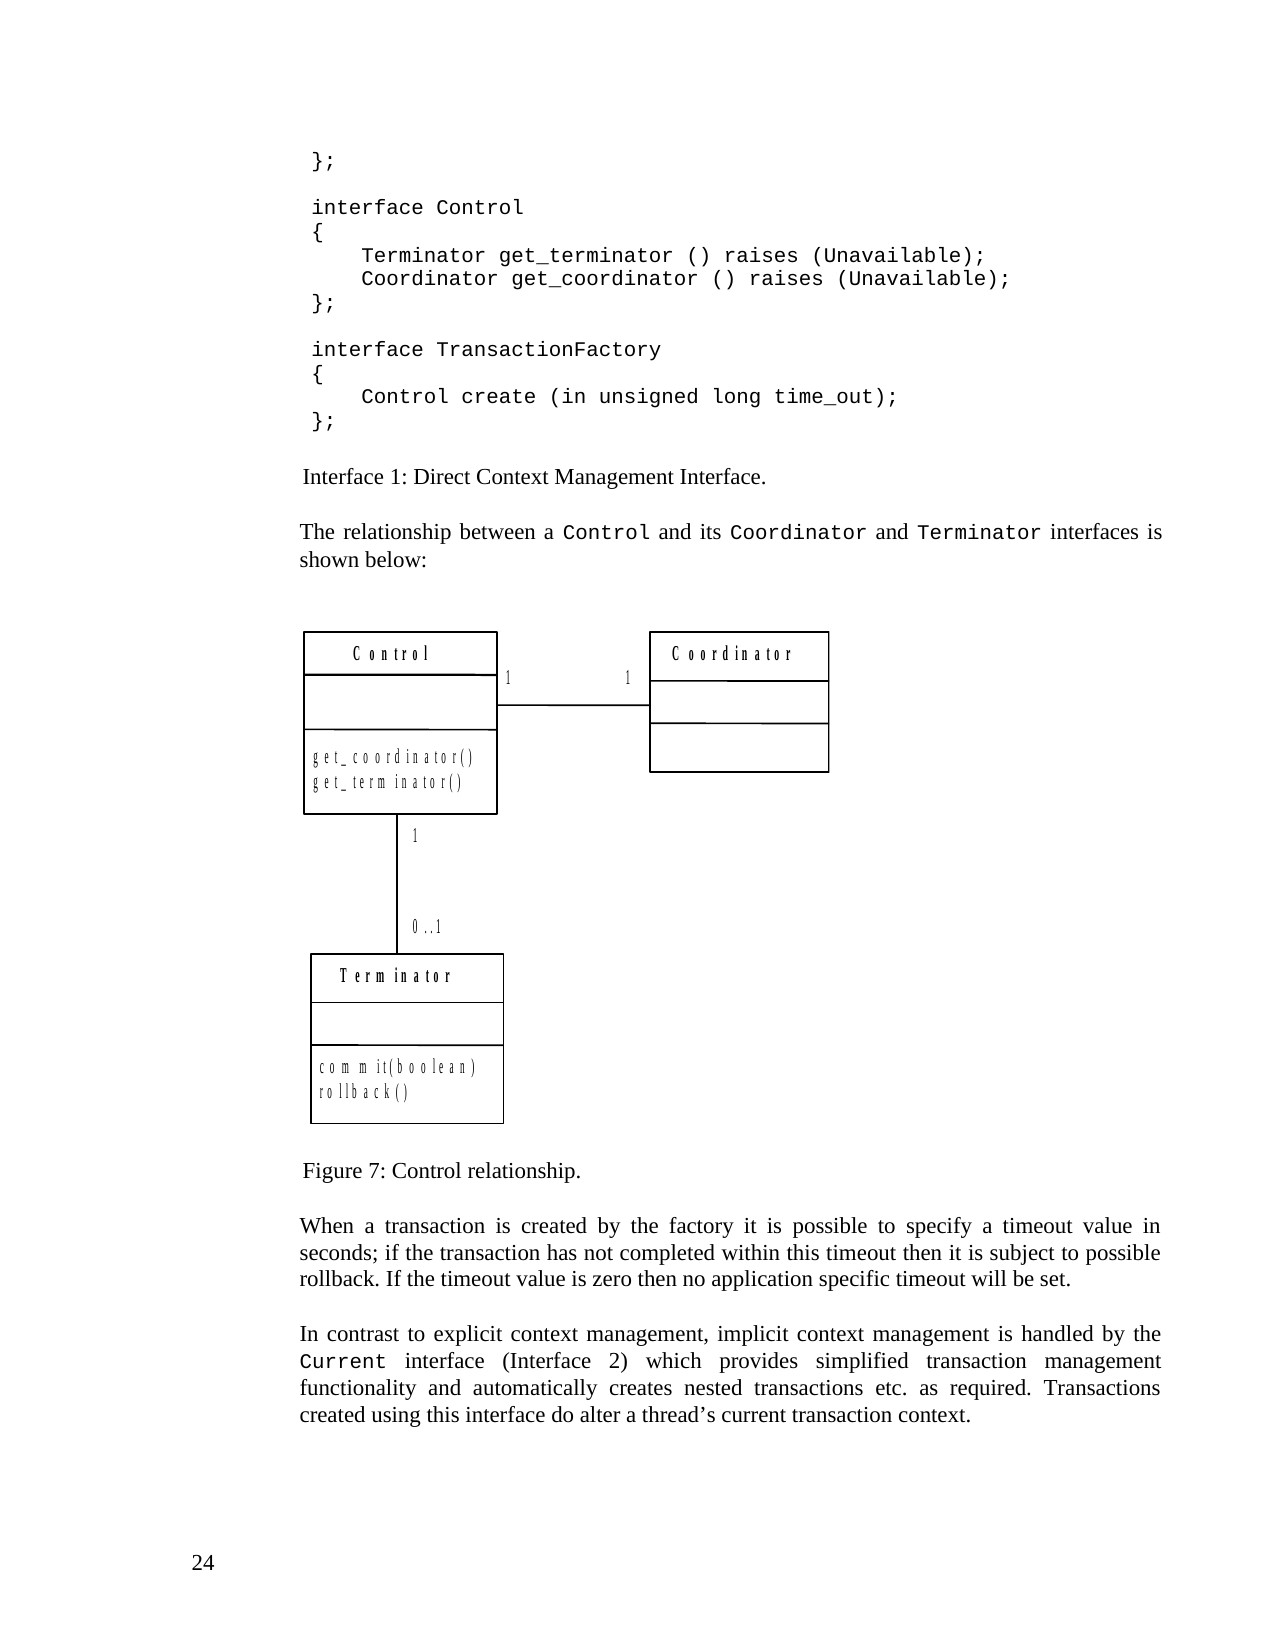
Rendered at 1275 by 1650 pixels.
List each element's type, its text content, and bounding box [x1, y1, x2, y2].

text }; interface Control { Terminator get_terminator () raises (Unavailable); Coordinator get_coordinator () raises (Unavailable); }; interface TransactionFactory { Control create (in unsigned long time_out); }; [311, 150, 1162, 434]
text Figure 7: Control relationship. [302, 1157, 1162, 1183]
text Interface 1: Direct Context Management Interface. [302, 463, 1162, 489]
text In contrast to explicit context management, implicit context management is handled by the Current interface (Interface 2) which provides simplified transaction management functionality and automatically creates nested transactions etc. as required. Transactions created using this interface do alter a thread’s current transaction context. [299, 1321, 1162, 1427]
text When a transaction is created by the factory it is possible to specify a timeout value in seconds; if the transaction has not completed within this timeout then it is subject to possible rollback. If the timeout value is zero then no application specific timeout will be set. [299, 1212, 1162, 1291]
text The relationship between a Control and its Coordinator and Terminator interfaces is shown below: [299, 518, 1162, 572]
